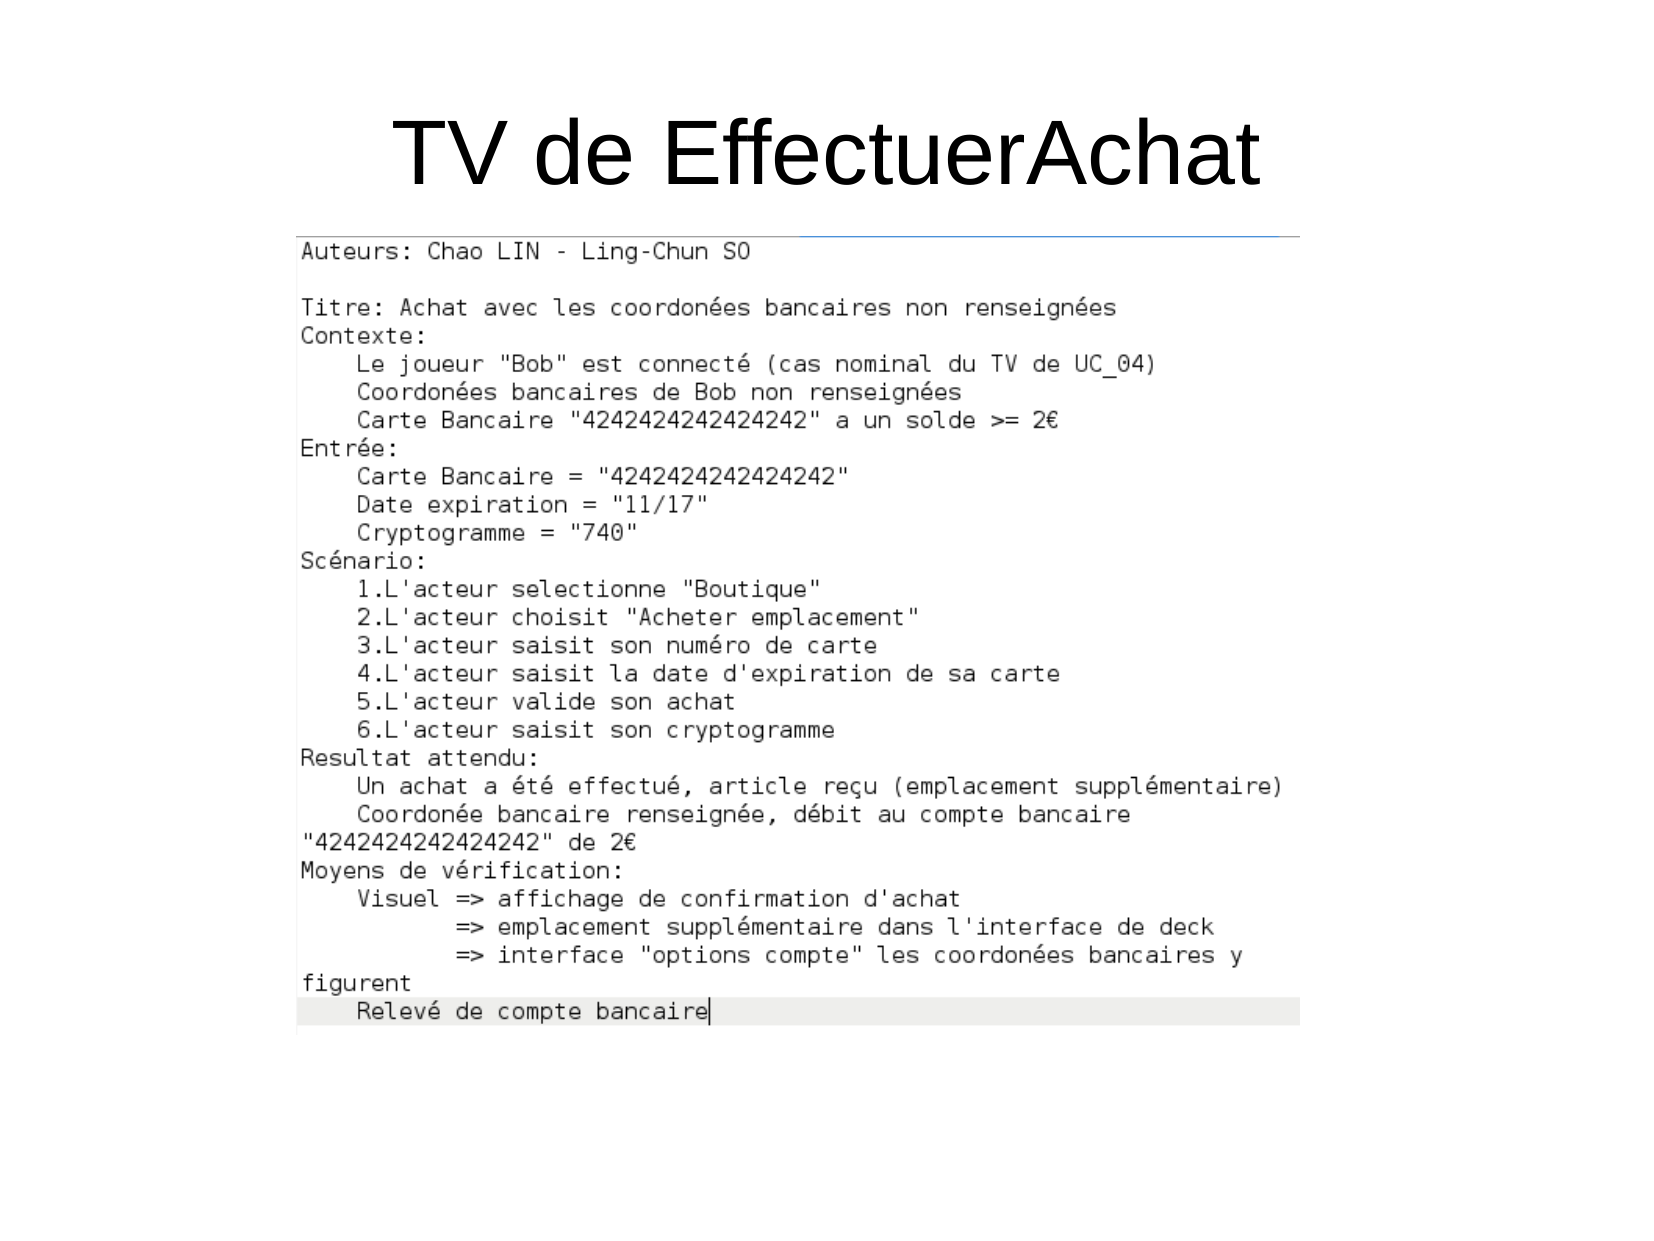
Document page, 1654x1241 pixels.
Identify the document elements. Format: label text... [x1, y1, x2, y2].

title TV de EffectuerAchat [82, 49, 1571, 257]
picture [296, 236, 1300, 1035]
